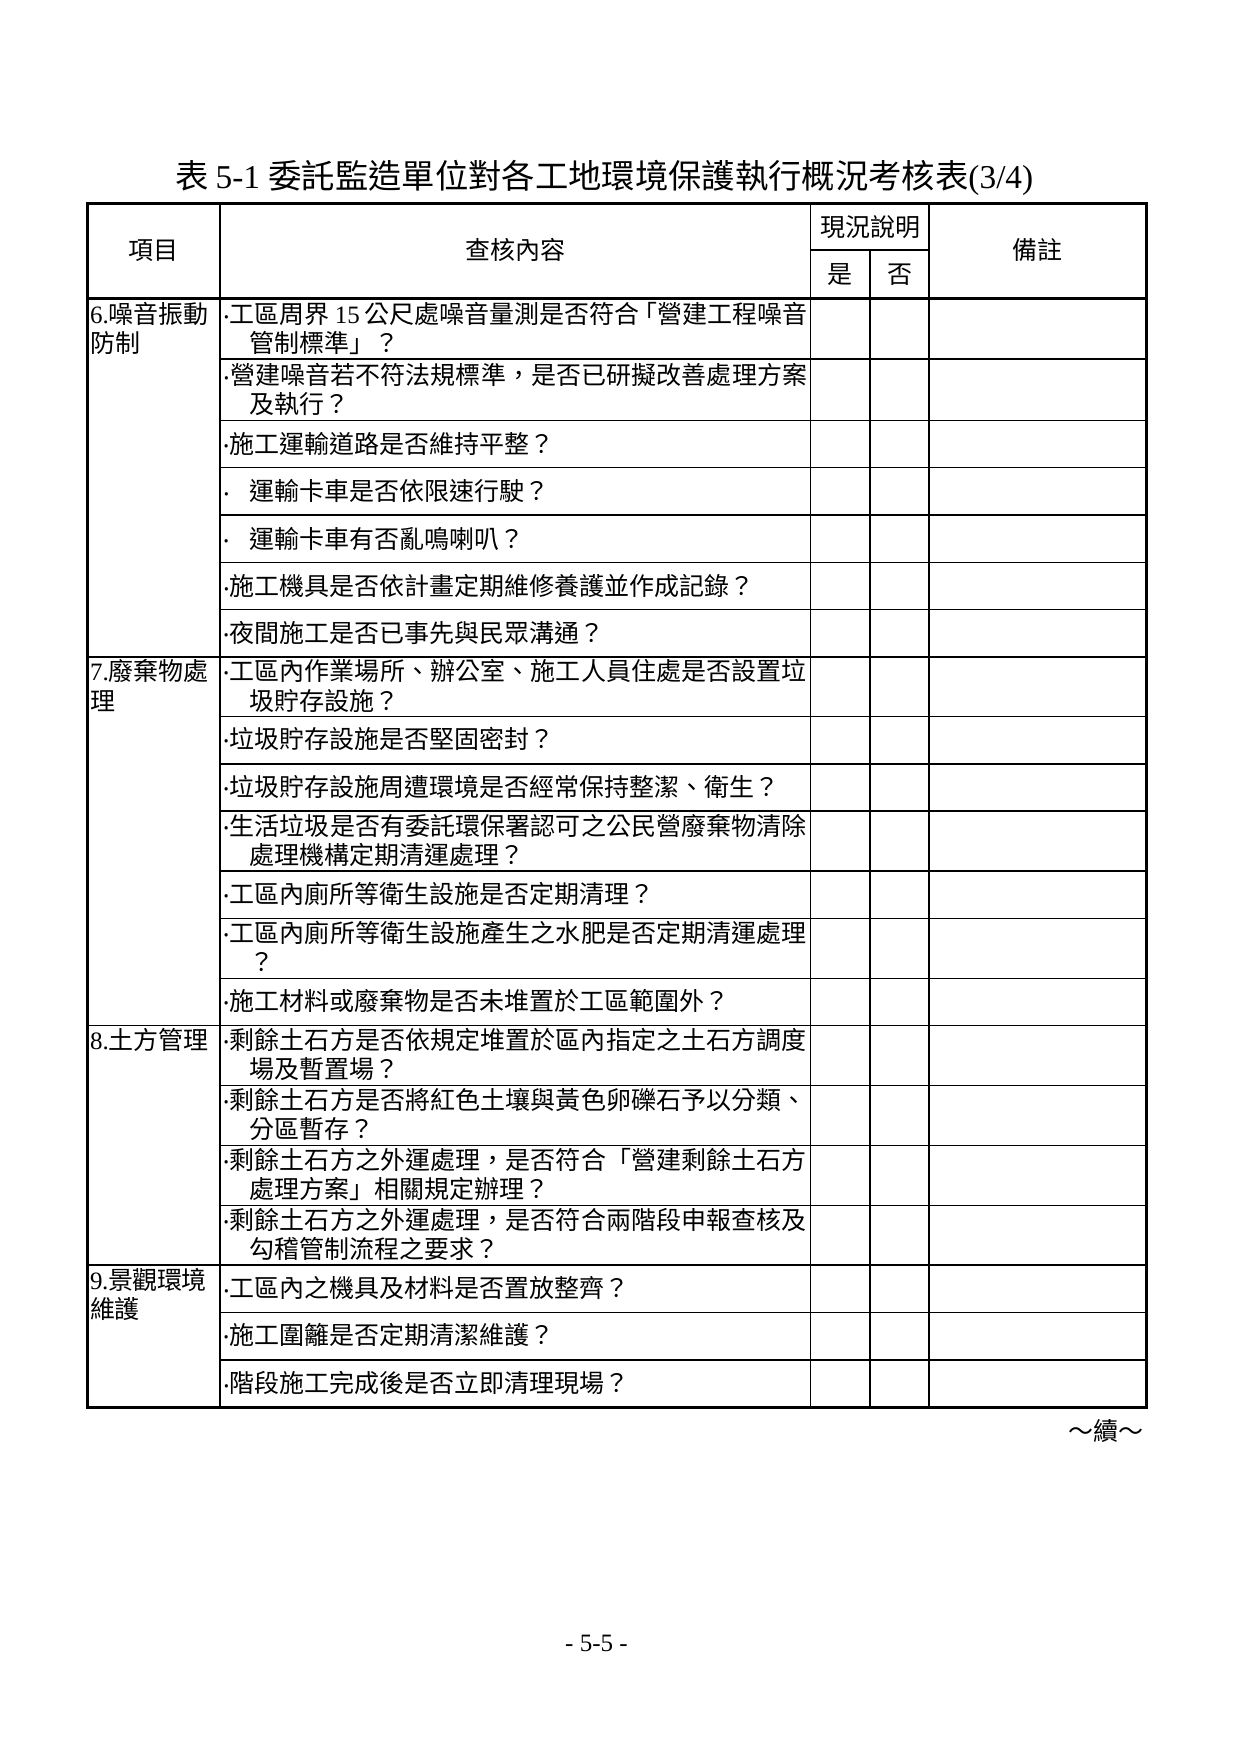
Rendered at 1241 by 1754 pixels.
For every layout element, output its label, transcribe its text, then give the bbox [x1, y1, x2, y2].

table_cell [930, 919, 1145, 977]
table_cell [871, 1313, 928, 1359]
table_cell [930, 1146, 1145, 1204]
table_cell [811, 658, 869, 716]
table_cell ‧施工機具是否依計畫定期維修養護並作成記錄？ [221, 563, 810, 609]
table_cell [871, 563, 928, 609]
table_cell ‧工區內廁所等衛生設施產生之水肥是否定期清運處理？ [221, 919, 810, 977]
table_cell [811, 872, 869, 918]
table_cell ‧ 運輸卡車是否依限速行駛？ [221, 468, 810, 514]
table_cell [930, 765, 1145, 810]
table_cell [871, 360, 928, 419]
table_cell ‧工區周界15公尺處噪音量測是否符合「營建工程噪音管制標準」？ [221, 300, 810, 358]
table_cell [930, 610, 1145, 656]
table_cell ‧剩餘土石方之外運處理，是否符合兩階段申報查核及勾稽管制流程之要求？ [221, 1206, 810, 1264]
table_header 項目 [89, 205, 219, 297]
table_cell [871, 1206, 928, 1264]
text 表5-1 委託監造單位對各工地環境保護執行概況考核表(3/4) [86, 150, 1122, 198]
table_cell ‧階段施工完成後是否立即清理現場？ [221, 1361, 810, 1406]
table_cell ‧工區內之機具及材料是否置放整齊？ [221, 1266, 810, 1312]
table_cell [871, 1146, 928, 1204]
table_header 現況說明 [811, 205, 928, 249]
table_cell 7.廢棄物處理 [89, 658, 219, 1025]
table_cell [871, 421, 928, 467]
table_cell [811, 610, 869, 656]
table_cell [871, 872, 928, 918]
table_cell [930, 872, 1145, 918]
table_cell ‧工區內作業場所、辦公室、施工人員住處是否設置垃圾貯存設施？ [221, 658, 810, 716]
table_cell ‧剩餘土石方是否將紅色土壤與黃色卵礫石予以分類、分區暫存？ [221, 1086, 810, 1144]
table_cell [871, 610, 928, 656]
table_cell [930, 1266, 1145, 1312]
table_cell [871, 1086, 928, 1144]
table_cell [811, 1361, 869, 1406]
table_cell [930, 1086, 1145, 1144]
table_cell [811, 765, 869, 810]
table_cell [871, 1026, 928, 1085]
table_header 備註 [930, 205, 1145, 297]
table_cell [930, 421, 1145, 467]
table_cell [871, 1266, 928, 1312]
table_cell [87, 1409, 220, 1453]
table_header 查核內容 [221, 205, 810, 297]
table_cell [930, 516, 1145, 561]
table_cell ‧工區內廁所等衛生設施是否定期清理？ [221, 872, 810, 918]
table_cell 6.噪音振動防制 [89, 300, 219, 656]
table_cell [811, 1409, 870, 1453]
table_cell [871, 1361, 928, 1406]
table_cell [871, 516, 928, 561]
table_cell 8.土方管理 [89, 1026, 219, 1264]
table_cell [811, 919, 869, 977]
table_cell [871, 919, 928, 977]
table_cell [930, 468, 1145, 514]
table_cell [930, 1361, 1145, 1406]
table_cell [871, 979, 928, 1025]
table_cell [871, 812, 928, 870]
table_cell [871, 717, 928, 763]
table_cell [930, 1313, 1145, 1359]
table_cell [811, 421, 869, 467]
table_cell 否 [871, 251, 928, 297]
table_cell [930, 563, 1145, 609]
table_cell ‧夜間施工是否已事先與民眾溝通？ [221, 610, 810, 656]
table_cell [871, 468, 928, 514]
table_cell ‧營建噪音若不符法規標準，是否已研擬改善處理方案及執行？ [221, 360, 810, 419]
table_cell [930, 300, 1145, 358]
table_cell ‧垃圾貯存設施是否堅固密封？ [221, 717, 810, 763]
table_cell [930, 1026, 1145, 1085]
table_cell [811, 1086, 869, 1144]
table_cell [811, 812, 869, 870]
table_cell [811, 516, 869, 561]
table_cell ‧施工運輸道路是否維持平整？ [221, 421, 810, 467]
table_cell [930, 1206, 1145, 1264]
table_cell [871, 658, 928, 716]
table_cell [930, 658, 1145, 716]
table_cell [220, 1409, 811, 1453]
table_cell ‧施工圍籬是否定期清潔維護？ [221, 1313, 810, 1359]
table_cell [811, 979, 869, 1025]
table_cell [811, 468, 869, 514]
table_cell ‧剩餘土石方是否依規定堆置於區內指定之土石方調度場及暫置場？ [221, 1026, 810, 1085]
table_cell ～續～ [929, 1409, 1146, 1453]
table_cell 是 [811, 251, 869, 297]
table_cell [811, 1266, 869, 1312]
table_cell [871, 765, 928, 810]
table_cell [930, 360, 1145, 419]
table_cell [930, 812, 1145, 870]
table_cell [811, 300, 869, 358]
table_cell ‧ 運輸卡車有否亂鳴喇叭？ [221, 516, 810, 561]
table_cell [811, 717, 869, 763]
table_cell [811, 1206, 869, 1264]
table_cell [811, 1313, 869, 1359]
table_cell [930, 717, 1145, 763]
table_cell 9.景觀環境維護 [89, 1266, 219, 1406]
table_cell [811, 1146, 869, 1204]
table_cell ‧施工材料或廢棄物是否未堆置於工區範圍外？ [221, 979, 810, 1025]
table_cell [870, 1409, 929, 1453]
table_cell [811, 360, 869, 419]
table_cell [930, 979, 1145, 1025]
table_cell ‧垃圾貯存設施周遭環境是否經常保持整潔、衛生？ [221, 765, 810, 810]
table_cell [871, 300, 928, 358]
table_cell ‧生活垃圾是否有委託環保署認可之公民營廢棄物清除處理機構定期清運處理？ [221, 812, 810, 870]
table_cell [811, 1026, 869, 1085]
table_cell [811, 563, 869, 609]
table_cell ‧剩餘土石方之外運處理，是否符合「營建剩餘土石方處理方案」相關規定辦理？ [221, 1146, 810, 1204]
